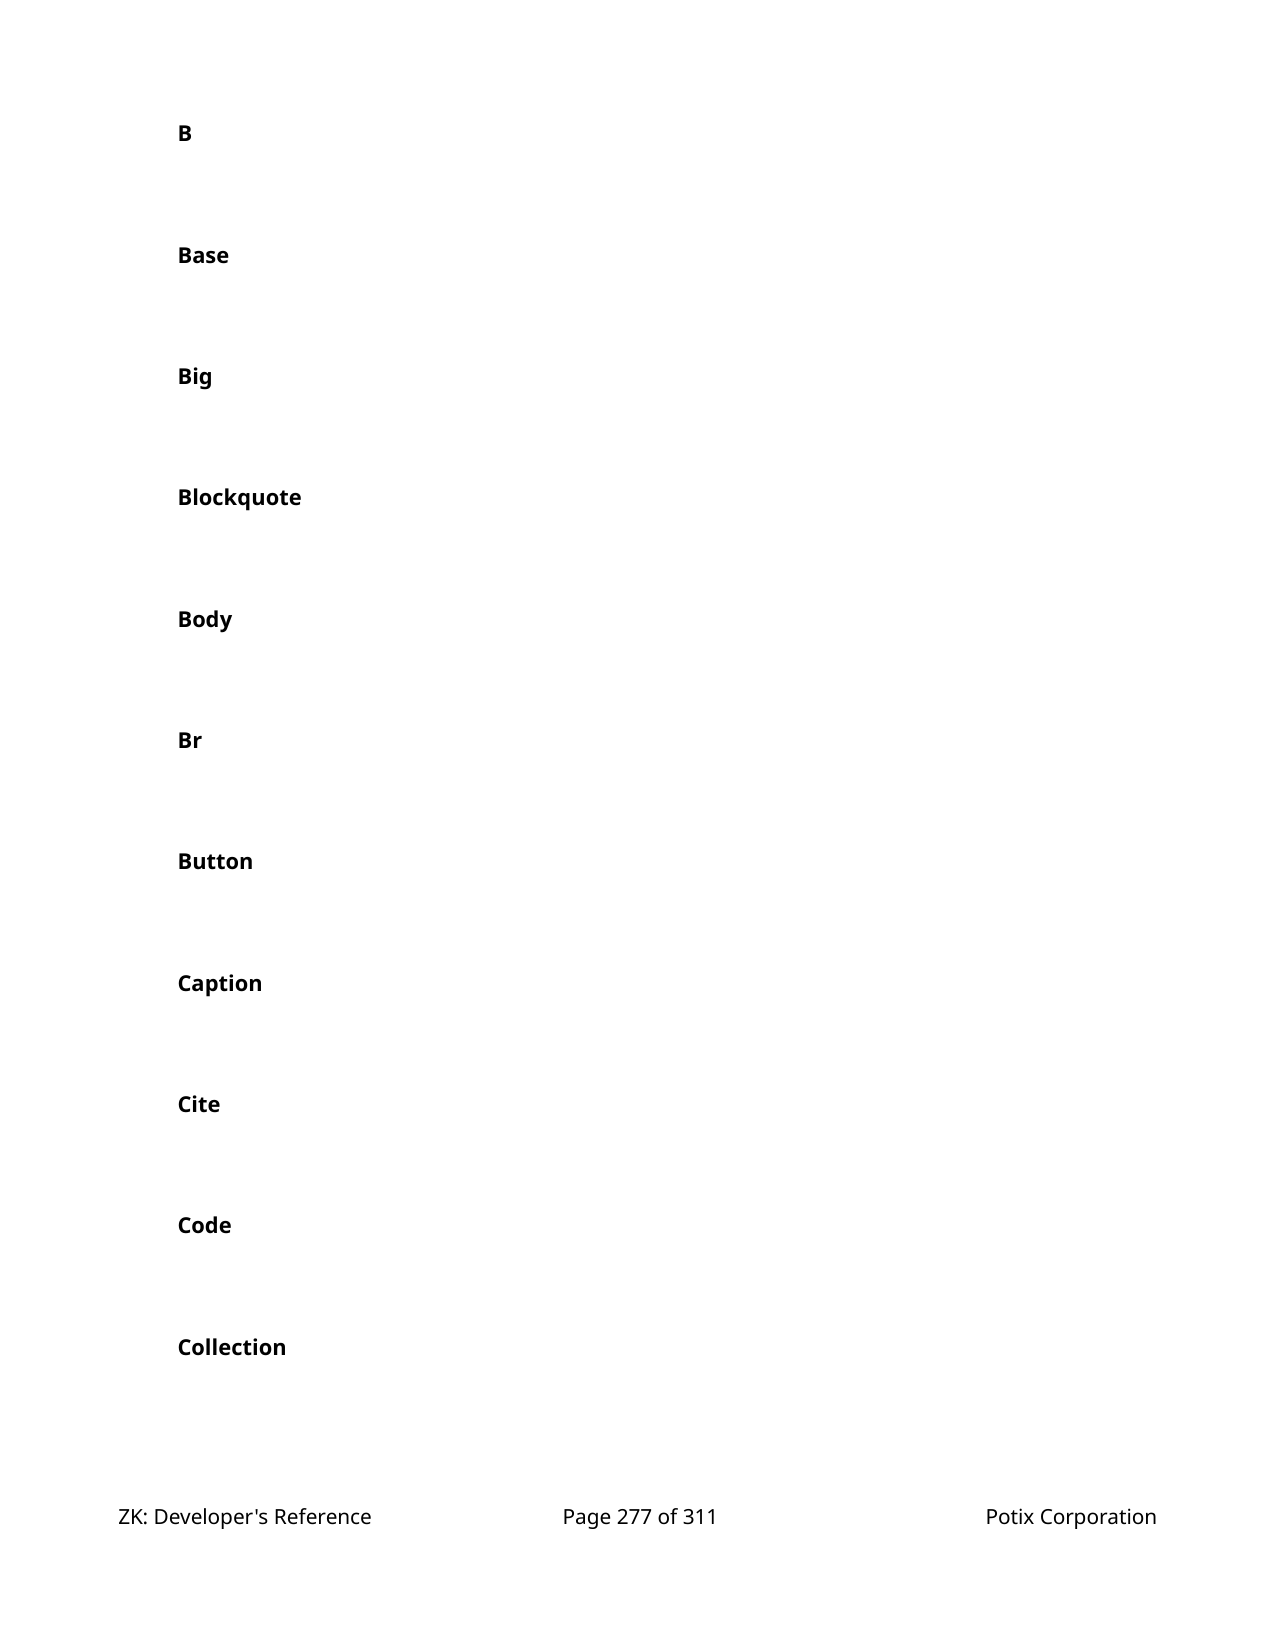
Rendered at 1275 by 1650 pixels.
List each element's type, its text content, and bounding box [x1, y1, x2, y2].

subtitle B [177, 118, 1157, 148]
subtitle Body [177, 603, 1157, 633]
subtitle Br [177, 725, 1157, 755]
subtitle Collection [177, 1332, 1157, 1362]
subtitle Big [177, 361, 1157, 391]
subtitle Caption [177, 968, 1157, 998]
subtitle Blockquote [177, 482, 1157, 512]
subtitle Cite [177, 1089, 1157, 1119]
subtitle Code [177, 1210, 1157, 1240]
subtitle Button [177, 846, 1157, 876]
subtitle Base [177, 239, 1157, 269]
